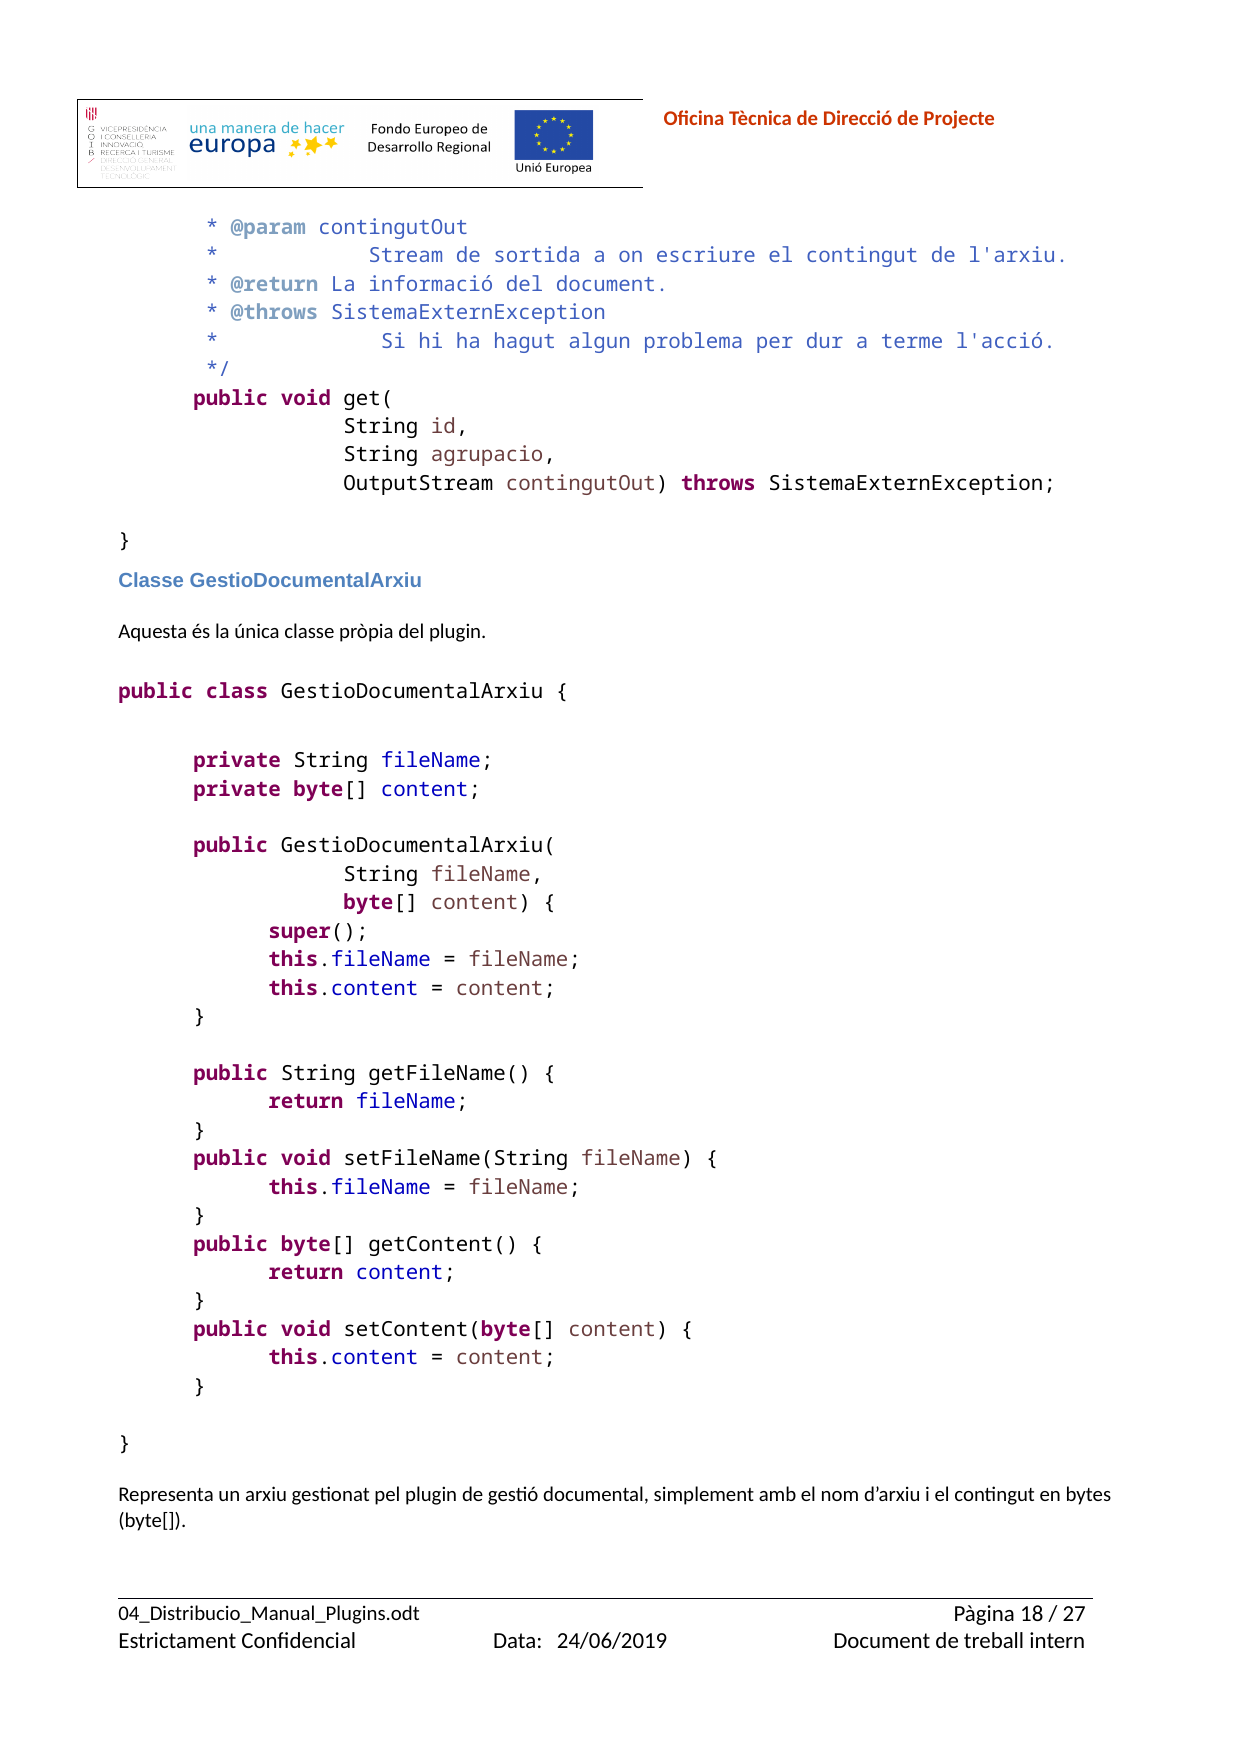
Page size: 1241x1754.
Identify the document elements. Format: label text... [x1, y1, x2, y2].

text this.content = content; [118, 1342, 1122, 1371]
text private byte[] content; [118, 774, 1122, 802]
text } [118, 1200, 1122, 1229]
text this.fileName = fileName; [118, 1172, 1122, 1200]
text private String fileName; [118, 745, 1122, 774]
text return fileName; [118, 1087, 1122, 1115]
text OutputStream contingutOut) throws SistemaExternException; [118, 468, 1122, 496]
text public void setContent(byte[] content) { [118, 1314, 1122, 1342]
subtitle Aquesta és la única classe pròpia del plugin. [118, 618, 1122, 644]
text super(); [118, 916, 1122, 944]
text * @return La informació del document. [118, 269, 1122, 297]
text String agrupacio, [118, 439, 1122, 468]
picture [82, 105, 181, 181]
text this.fileName = fileName; [118, 944, 1122, 973]
text * Stream de sortida a on escriure el contingut de l'arxiu. [118, 241, 1122, 269]
text * @throws SistemaExternException [118, 297, 1122, 326]
text public void setFileName(String fileName) { [118, 1143, 1122, 1172]
text Representa un arxiu gestionat pel plugin de gestió documental, simplement amb el nom d’arxiu i el contingut en bytes (byte[]). [118, 1482, 1122, 1532]
text } [118, 1286, 1122, 1314]
text } [118, 1371, 1122, 1399]
text return content; [118, 1257, 1122, 1286]
text public String getFileName() { [118, 1058, 1122, 1087]
text public byte[] getContent() { [118, 1229, 1122, 1257]
text } [118, 1001, 1122, 1030]
text * Si hi ha hagut algun problema per dur a terme l'acció. [118, 326, 1122, 354]
text this.content = content; [118, 973, 1122, 1001]
text * @param contingutOut [118, 212, 1122, 241]
text String id, [118, 411, 1122, 439]
text byte[] content) { [118, 887, 1122, 916]
text public void get( [118, 383, 1122, 411]
text */ [118, 354, 1122, 383]
picture [187, 105, 599, 181]
text } [118, 1428, 1122, 1456]
text public GestioDocumentalArxiu( [118, 831, 1122, 859]
text } [118, 1115, 1122, 1143]
text String fileName, [118, 859, 1122, 887]
subtitle Classe GestioDocumentalArxiu [118, 568, 1122, 591]
text } [118, 525, 1122, 553]
subtitle public class GestioDocumentalArxiu { [118, 676, 1122, 704]
